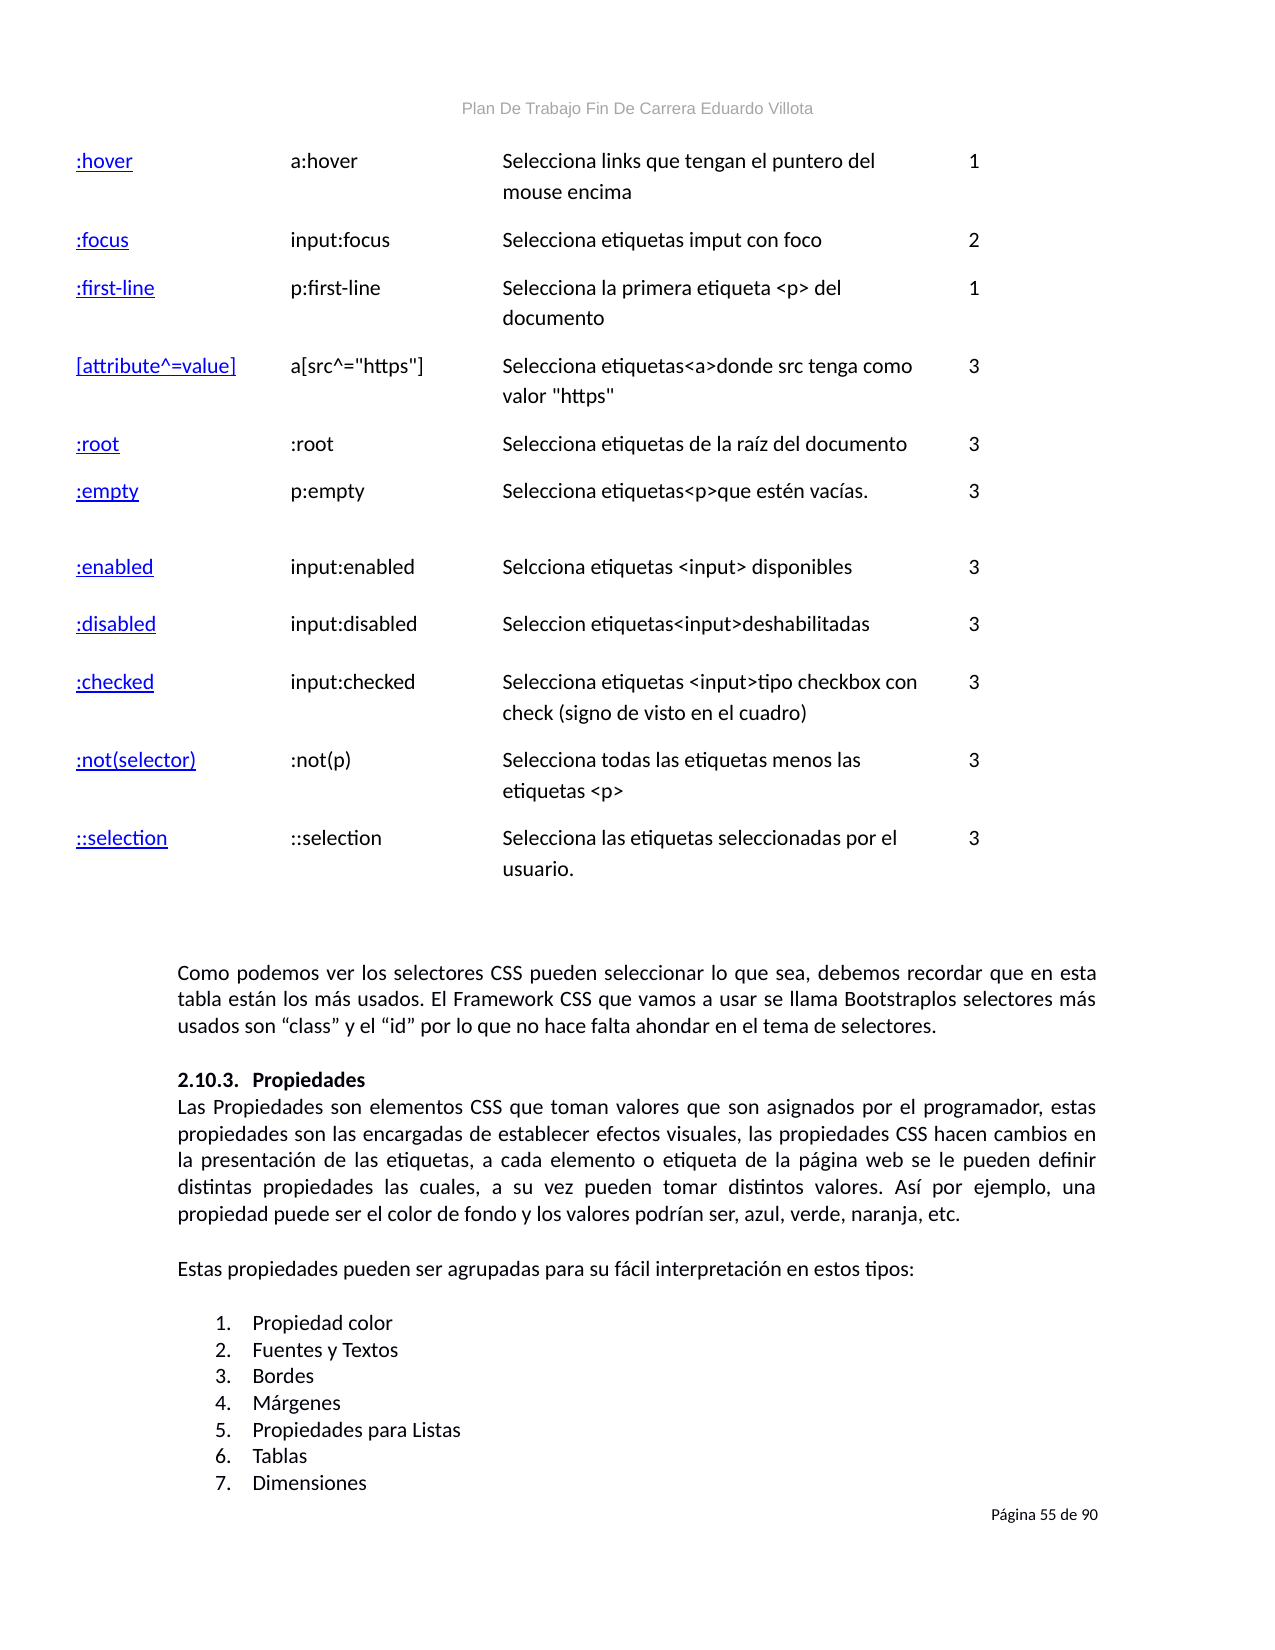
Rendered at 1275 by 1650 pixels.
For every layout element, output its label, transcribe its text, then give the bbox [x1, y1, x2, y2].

table_cell input:enabled [279, 553, 491, 610]
table_cell :root [279, 430, 491, 477]
table_cell Selecciona etiquetas<p>que estén vacías. [491, 478, 931, 553]
list Bordes [215, 1363, 1098, 1389]
table_cell Selecciona las etiquetas seleccionadas por el usuario. [491, 825, 931, 903]
table_cell a:hover [279, 148, 491, 226]
table_cell Selecciona todas las etiquetas menos las etiquetas <p> [491, 746, 931, 824]
table_cell Selecciona etiquetas de la raíz del documento [491, 430, 931, 477]
table_cell 2 [931, 226, 991, 274]
text 2.10.3. Propiedades [177, 1067, 1098, 1093]
table_cell input:checked [279, 668, 491, 746]
table_cell p:first-line [279, 274, 491, 352]
table_cell Selcciona etiquetas <input> disponibles [491, 553, 931, 610]
table_cell 3 [931, 430, 991, 477]
list Tablas [215, 1443, 1098, 1469]
table_cell :enabled [65, 553, 279, 610]
table_cell 3 [931, 746, 991, 824]
table_cell a[src^="https"] [279, 352, 491, 430]
list Fuentes y Textos [215, 1336, 1098, 1363]
table_cell ::selection [65, 825, 279, 903]
list Márgenes [215, 1389, 1098, 1416]
table_cell input:disabled [279, 610, 491, 668]
table_cell Selecciona la primera etiqueta <p> del documento [491, 274, 931, 352]
table_cell Selecciona links que tengan el puntero del mouse encima [491, 148, 931, 226]
list Propiedades para Listas [215, 1416, 1098, 1443]
table_cell 3 [931, 825, 991, 903]
table_cell :disabled [65, 610, 279, 668]
table_cell 1 [931, 274, 991, 352]
text Las Propiedades son elementos CSS que toman valores que son asignados por el programador, estas propiedades son las encargadas de establecer efectos visuales, las propiedades CSS hacen cambios en la presentación de las etiquetas, a cada elemento o etiqueta de la página web se le pueden definir distintas propiedades las cuales, a su vez pueden tomar distintos valores. Así por ejemplo, una propiedad puede ser el color de fondo y los valores podrían ser, azul, verde, naranja, etc. [177, 1093, 1098, 1227]
table_cell input:focus [279, 226, 491, 274]
table_cell 3 [931, 668, 991, 746]
table_cell 3 [931, 352, 991, 430]
text Estas propiedades pueden ser agrupadas para su fácil interpretación en estos tipos: [177, 1255, 1098, 1281]
table_cell 3 [931, 478, 991, 553]
table_cell :focus [65, 226, 279, 274]
table_cell :not(p) [279, 746, 491, 824]
table_cell Seleccion etiquetas<input>deshabilitadas [491, 610, 931, 668]
table_cell :empty [65, 478, 279, 553]
table_cell p:empty [279, 478, 491, 553]
table_cell Selecciona etiquetas<a>donde src tenga como valor "https" [491, 352, 931, 430]
table_cell :first-line [65, 274, 279, 352]
table_cell 3 [931, 610, 991, 668]
table_cell [attribute^=value] [65, 352, 279, 430]
table_cell ::selection [279, 825, 491, 903]
table_cell :hover [65, 148, 279, 226]
table_cell :checked [65, 668, 279, 746]
table_cell Selecciona etiquetas imput con foco [491, 226, 931, 274]
table_cell 3 [931, 553, 991, 610]
list Propiedad color [215, 1309, 1098, 1336]
list Dimensiones [215, 1469, 1098, 1496]
table_cell :not(selector) [65, 746, 279, 824]
table_cell Selecciona etiquetas <input>tipo checkbox con check (signo de visto en el cuadro) [491, 668, 931, 746]
table_cell 1 [931, 148, 991, 226]
table_cell :root [65, 430, 279, 477]
text Como podemos ver los selectores CSS pueden seleccionar lo que sea, debemos recordar que en esta tabla están los más usados. El Framework CSS que vamos a usar se llama Bootstraplos selectores más usados son “class” y el “id” por lo que no hace falta ahondar en el tema de selectores. [177, 959, 1098, 1039]
